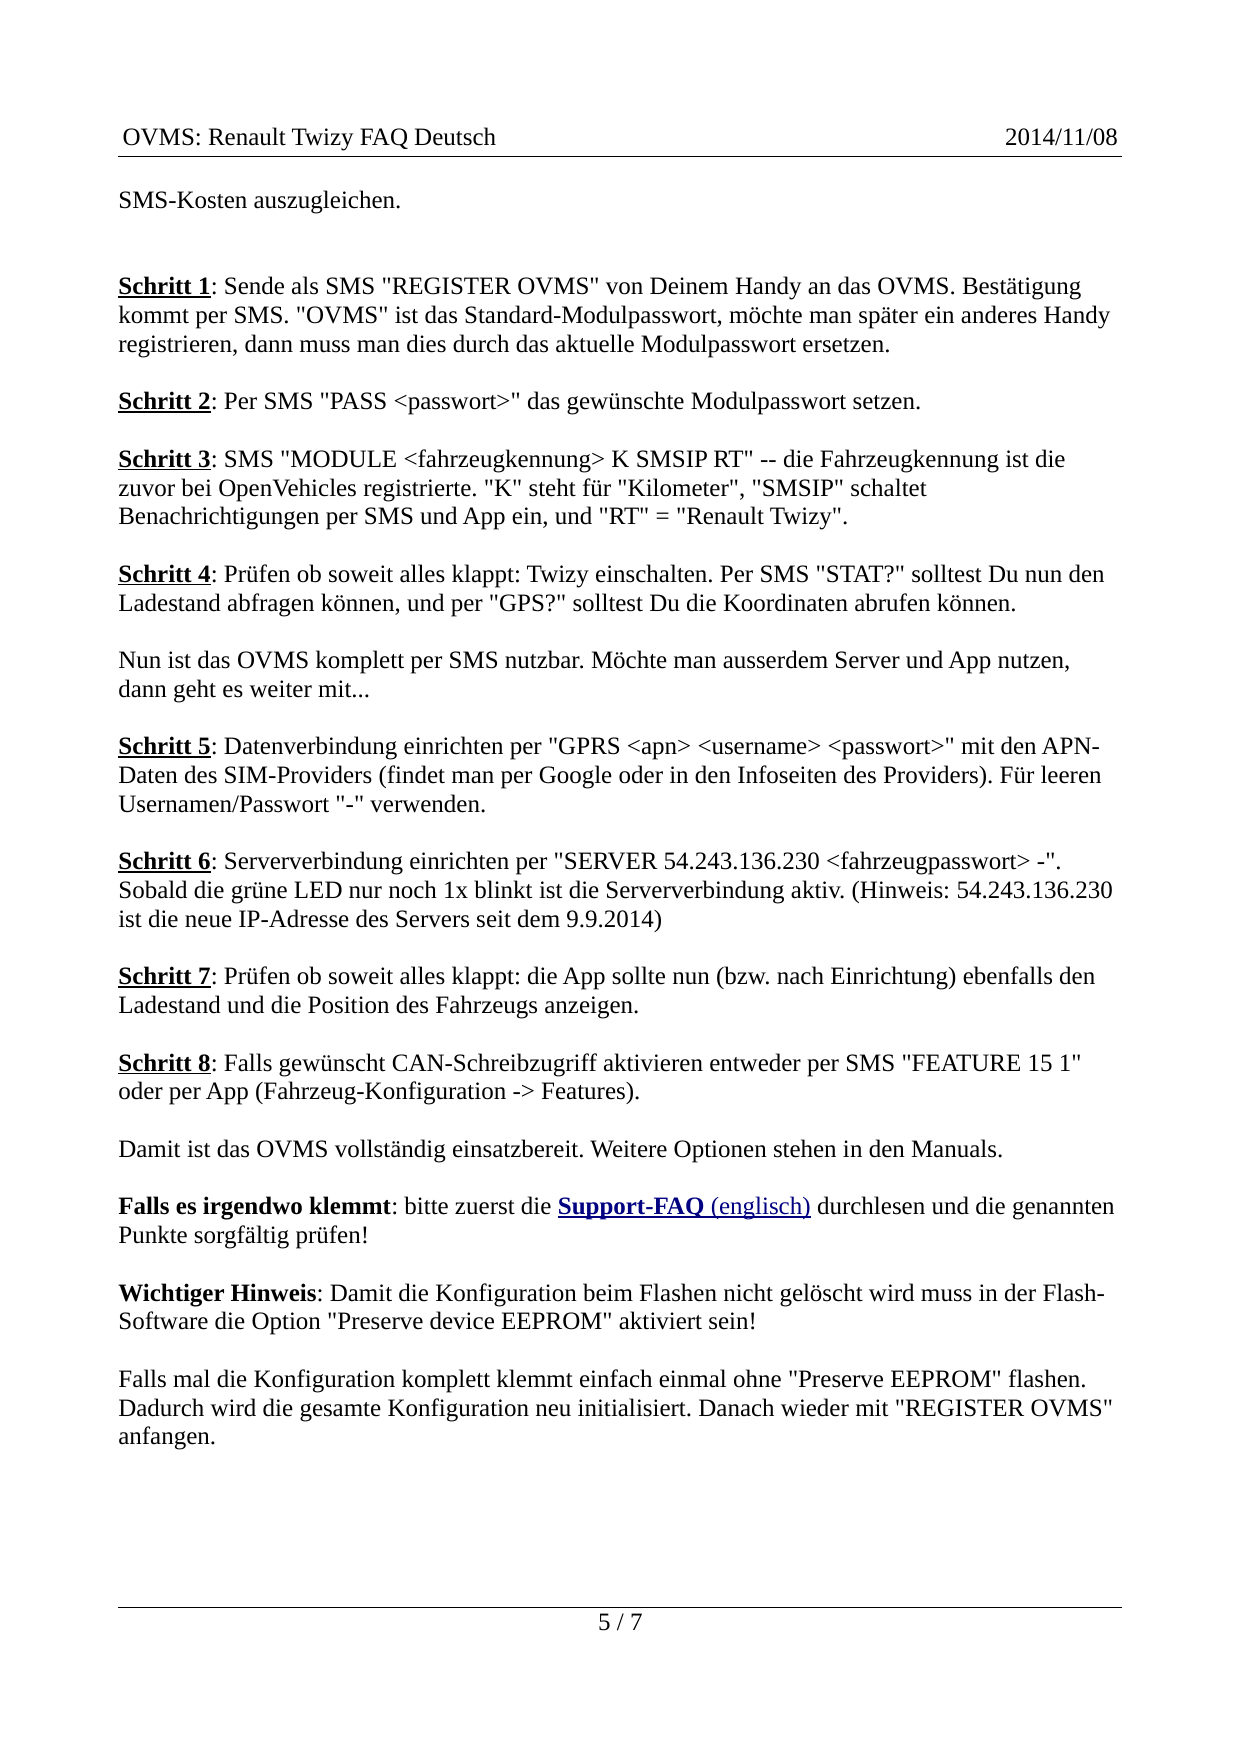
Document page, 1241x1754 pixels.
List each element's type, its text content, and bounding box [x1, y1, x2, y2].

text Schritt 6: Serververbindung einrichten per "SERVER 54.243.136.230 <fahrzeugpasswort> -". Sobald die grüne LED nur noch 1x blinkt ist die Serververbindung aktiv. (Hinweis: 54.243.136.230 ist die neue IP-Adresse des Servers seit dem 9.9.2014) [118, 846, 1122, 933]
text Damit ist das OVMS vollständig einsatzbereit. Weitere Optionen stehen in den Manuals. [118, 1134, 1122, 1163]
text Schritt 2: Per SMS "PASS <passwort>" das gewünschte Modulpasswort setzen. [118, 386, 1122, 415]
text Falls es irgendwo klemmt: bitte zuerst die Support-FAQ (englisch) durchlesen und die genannten Punkte sorgfältig prüfen! [118, 1191, 1122, 1249]
text Schritt 7: Prüfen ob soweit alles klappt: die App sollte nun (bzw. nach Einrichtung) ebenfalls den Ladestand und die Position des Fahrzeugs anzeigen. [118, 961, 1122, 1019]
text Schritt 3: SMS "MODULE <fahrzeugkennung> K SMSIP RT" -- die Fahrzeugkennung ist die zuvor bei OpenVehicles registrierte. "K" steht für "Kilometer", "SMSIP" schaltet Benachrichtigungen per SMS und App ein, und "RT" = "Renault Twizy". [118, 444, 1122, 530]
text Schritt 5: Datenverbindung einrichten per "GPRS <apn> <username> <passwort>" mit den APN-Daten des SIM-Providers (findet man per Google oder in den Infoseiten des Providers). Für leeren Usernamen/Passwort "-" verwenden. [118, 731, 1122, 818]
text SMS-Kosten auszugleichen. [118, 185, 1122, 214]
text Wichtiger Hinweis: Damit die Konfiguration beim Flashen nicht gelöscht wird muss in der Flash-Software die Option "Preserve device EEPROM" aktiviert sein! [118, 1278, 1122, 1335]
text Schritt 8: Falls gewünscht CAN-Schreibzugriff aktivieren entweder per SMS "FEATURE 15 1" oder per App (Fahrzeug-Konfiguration -> Features). [118, 1048, 1122, 1105]
text Falls mal die Konfiguration komplett klemmt einfach einmal ohne "Preserve EEPROM" flashen. Dadurch wird die gesamte Konfiguration neu initialisiert. Danach wieder mit "REGISTER OVMS" anfangen. [118, 1364, 1122, 1450]
text Schritt 1: Sende als SMS "REGISTER OVMS" von Deinem Handy an das OVMS. Bestätigung kommt per SMS. "OVMS" ist das Standard-Modulpasswort, möchte man später ein anderes Handy registrieren, dann muss man dies durch das aktuelle Modulpasswort ersetzen. [118, 271, 1122, 358]
text Nun ist das OVMS komplett per SMS nutzbar. Möchte man ausserdem Server und App nutzen, dann geht es weiter mit... [118, 645, 1122, 703]
text Schritt 4: Prüfen ob soweit alles klappt: Twizy einschalten. Per SMS "STAT?" solltest Du nun den Ladestand abfragen können, und per "GPS?" solltest Du die Koordinaten abrufen können. [118, 559, 1122, 616]
